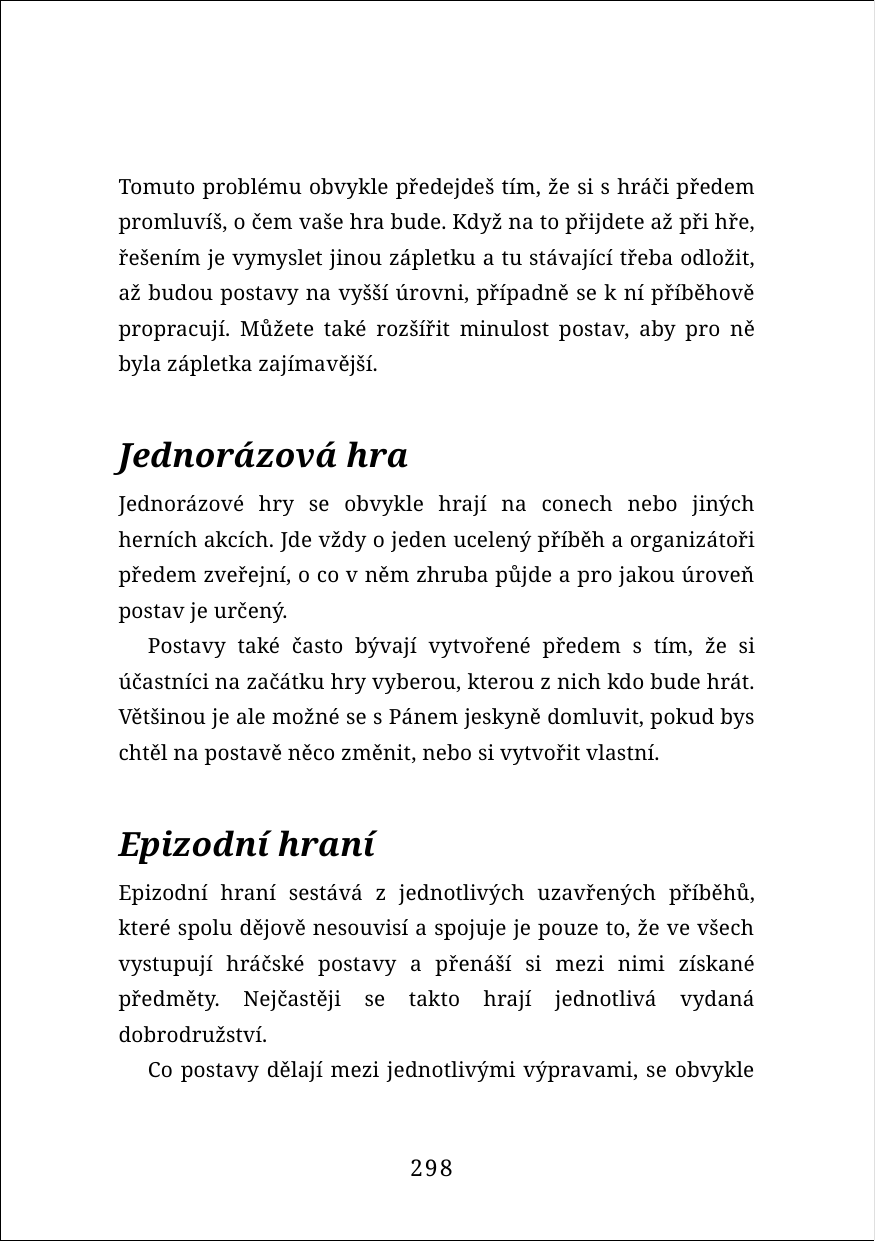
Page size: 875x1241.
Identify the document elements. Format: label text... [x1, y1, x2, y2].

subtitle Epizodní hraní [118, 821, 756, 866]
text Epizodní hraní sestává z jednotlivých uzavřených příběhů, které spolu dějově nesouvisí a spojuje je pouze to, že ve všech vystupují hráčské postavy a přenáší si mezi nimi získané předměty. Nejčastěji se takto hrají jednotlivá vydaná dobrodružství. Co postavy dělají mezi jednotlivými výpravami, se obvykle [118, 878, 756, 1084]
text Jednorázové hry se obvykle hrají na conech nebo jiných herních akcích. Jde vždy o jeden ucelený příběh a organizátoři předem zveřejní, o co v něm zhruba půjde a pro jakou úroveň postav je určený. Postavy také často bývají vytvořené předem s tím, že si účastníci na začátku hry vyberou, kterou z nich kdo bude hrát. Většinou je ale možné se s Pánem jeskyně domluvit, pokud bys chtěl na postavě něco změnit, nebo si vytvořit vlastní. [118, 489, 756, 766]
subtitle Jednorázová hra [118, 432, 756, 478]
text Tomuto problému obvykle předejdeš tím, že si s hráči předem promluvíš, o čem vaše hra bude. Když na to přijdete až při hře, řešením je vymyslet jinou zápletku a tu stávající třeba odložit, až budou postavy na vyšší úrovni, případně se k ní příběhově propracují. Můžete také rozšířit minulost postav, aby pro ně byla zápletka zajímavější. [118, 172, 756, 378]
